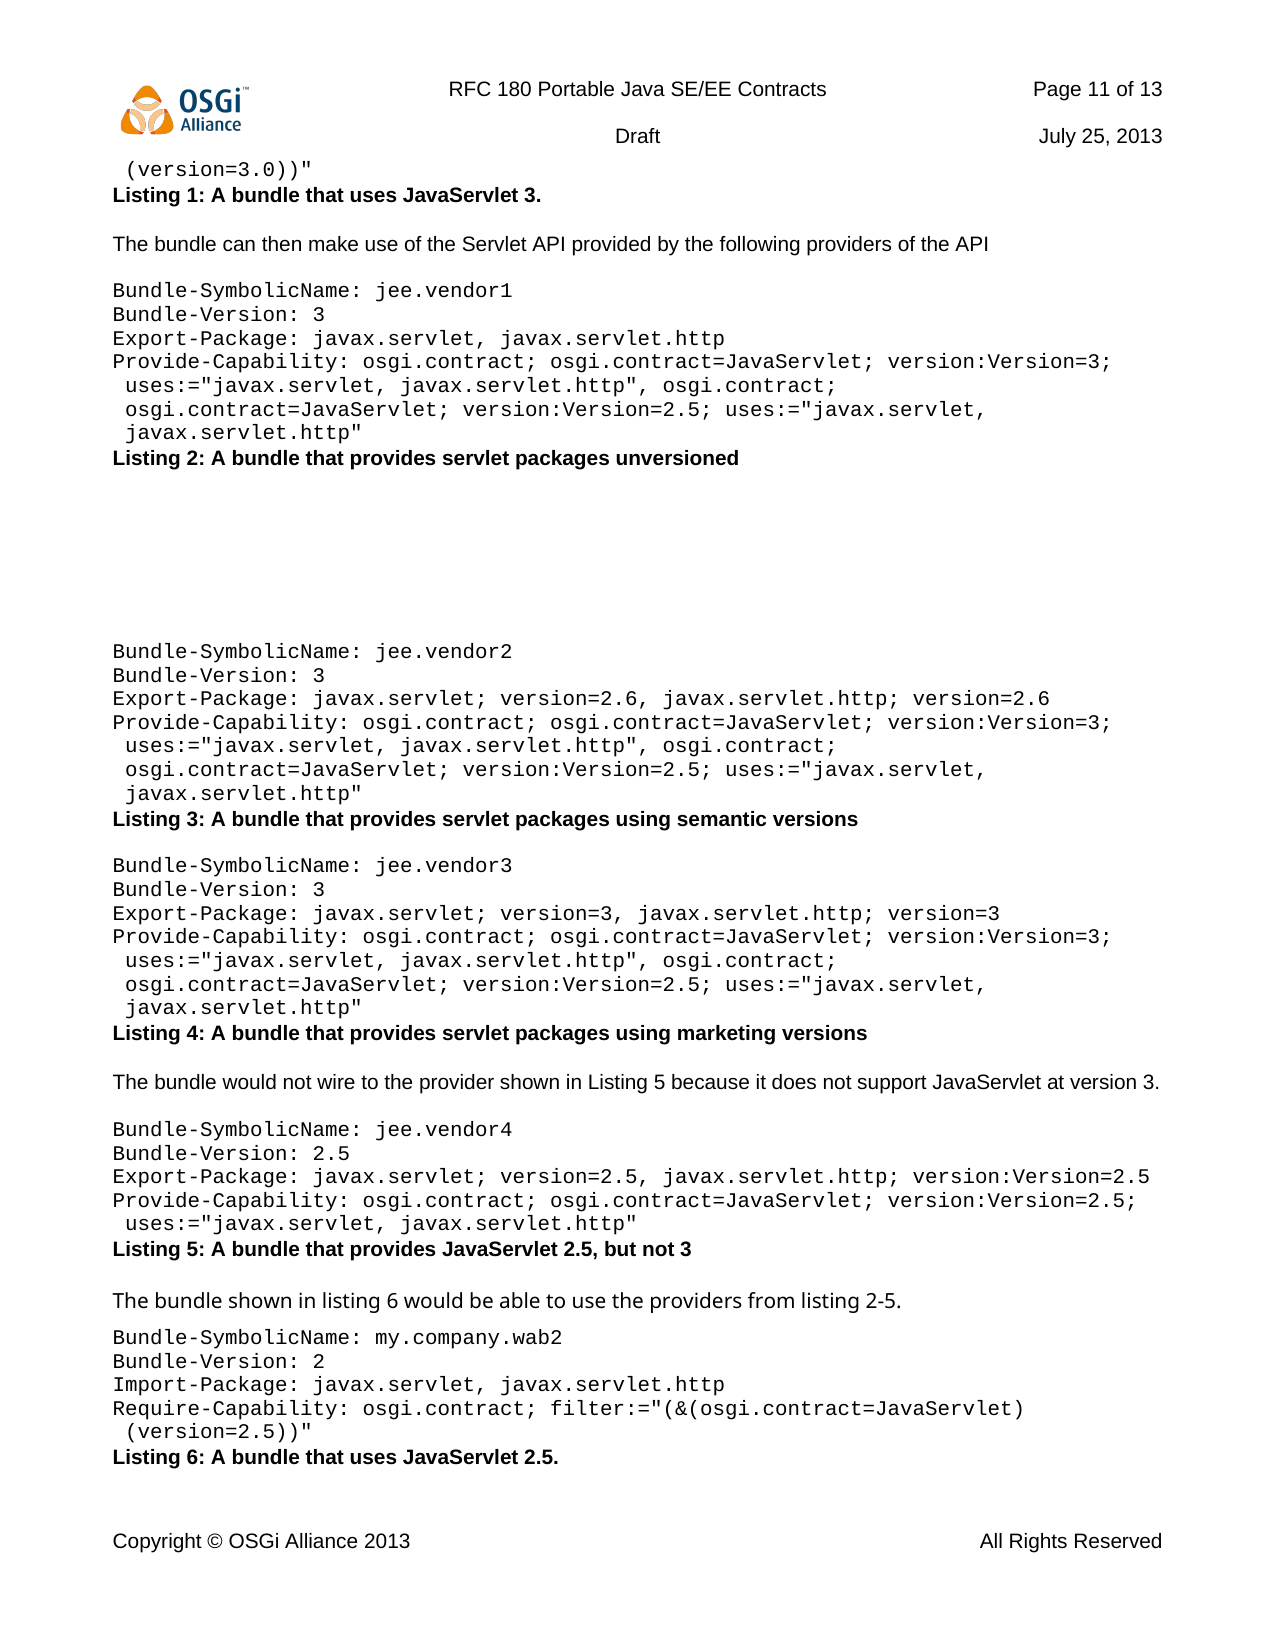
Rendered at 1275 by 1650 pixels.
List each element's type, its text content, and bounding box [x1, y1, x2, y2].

text (version=3.0))" Listing 1: A bundle that uses JavaServlet 3. [112, 159, 1162, 207]
text The bundle shown in listing 6 would be able to use the providers from listing 2-5. [112, 1286, 1162, 1314]
text Bundle-SymbolicName: jee.vendor2 Bundle-Version: 3 Export-Package: javax.servlet; version=2.6, javax.servlet.http; version=2.6 Provide-Capability: osgi.contract; osgi.contract=JavaServlet; version:Version=3; uses:="javax.servlet, javax.servlet.http", osgi.contract; osgi.contract=JavaServlet; version:Version=2.5; uses:="javax.servlet, javax.servlet.http" Listing 3: A bundle that provides servlet packages using semantic versions [112, 641, 1162, 830]
text Bundle-SymbolicName: jee.vendor4 Bundle-Version: 2.5 Export-Package: javax.servlet; version=2.5, javax.servlet.http; version:Version=2.5 Provide-Capability: osgi.contract; osgi.contract=JavaServlet; version:Version=2.5; uses:="javax.servlet, javax.servlet.http" Listing 5: A bundle that provides JavaServlet 2.5, but not 3 [112, 1119, 1162, 1261]
text Bundle-SymbolicName: jee.vendor1 Bundle-Version: 3 Export-Package: javax.servlet, javax.servlet.http Provide-Capability: osgi.contract; osgi.contract=JavaServlet; version:Version=3; uses:="javax.servlet, javax.servlet.http", osgi.contract; osgi.contract=JavaServlet; version:Version=2.5; uses:="javax.servlet, javax.servlet.http" Listing 2: A bundle that provides servlet packages unversioned [112, 281, 1162, 470]
text The bundle can then make use of the Servlet API provided by the following providers of the API [112, 232, 1162, 256]
picture [113, 78, 257, 142]
text Bundle-SymbolicName: jee.vendor3 Bundle-Version: 3 Export-Package: javax.servlet; version=3, javax.servlet.http; version=3 Provide-Capability: osgi.contract; osgi.contract=JavaServlet; version:Version=3; uses:="javax.servlet, javax.servlet.http", osgi.contract; osgi.contract=JavaServlet; version:Version=2.5; uses:="javax.servlet, javax.servlet.http" Listing 4: A bundle that provides servlet packages using marketing versions [112, 855, 1162, 1045]
text Bundle-SymbolicName: my.company.wab2 Bundle-Version: 2 Import-Package: javax.servlet, javax.servlet.http Require-Capability: osgi.contract; filter:="(&(osgi.contract=JavaServlet) (version=2.5))" Listing 6: A bundle that uses JavaServlet 2.5. [112, 1327, 1162, 1469]
text The bundle would not wire to the provider shown in Listing 5 because it does not support JavaServlet at version 3. [112, 1070, 1162, 1094]
